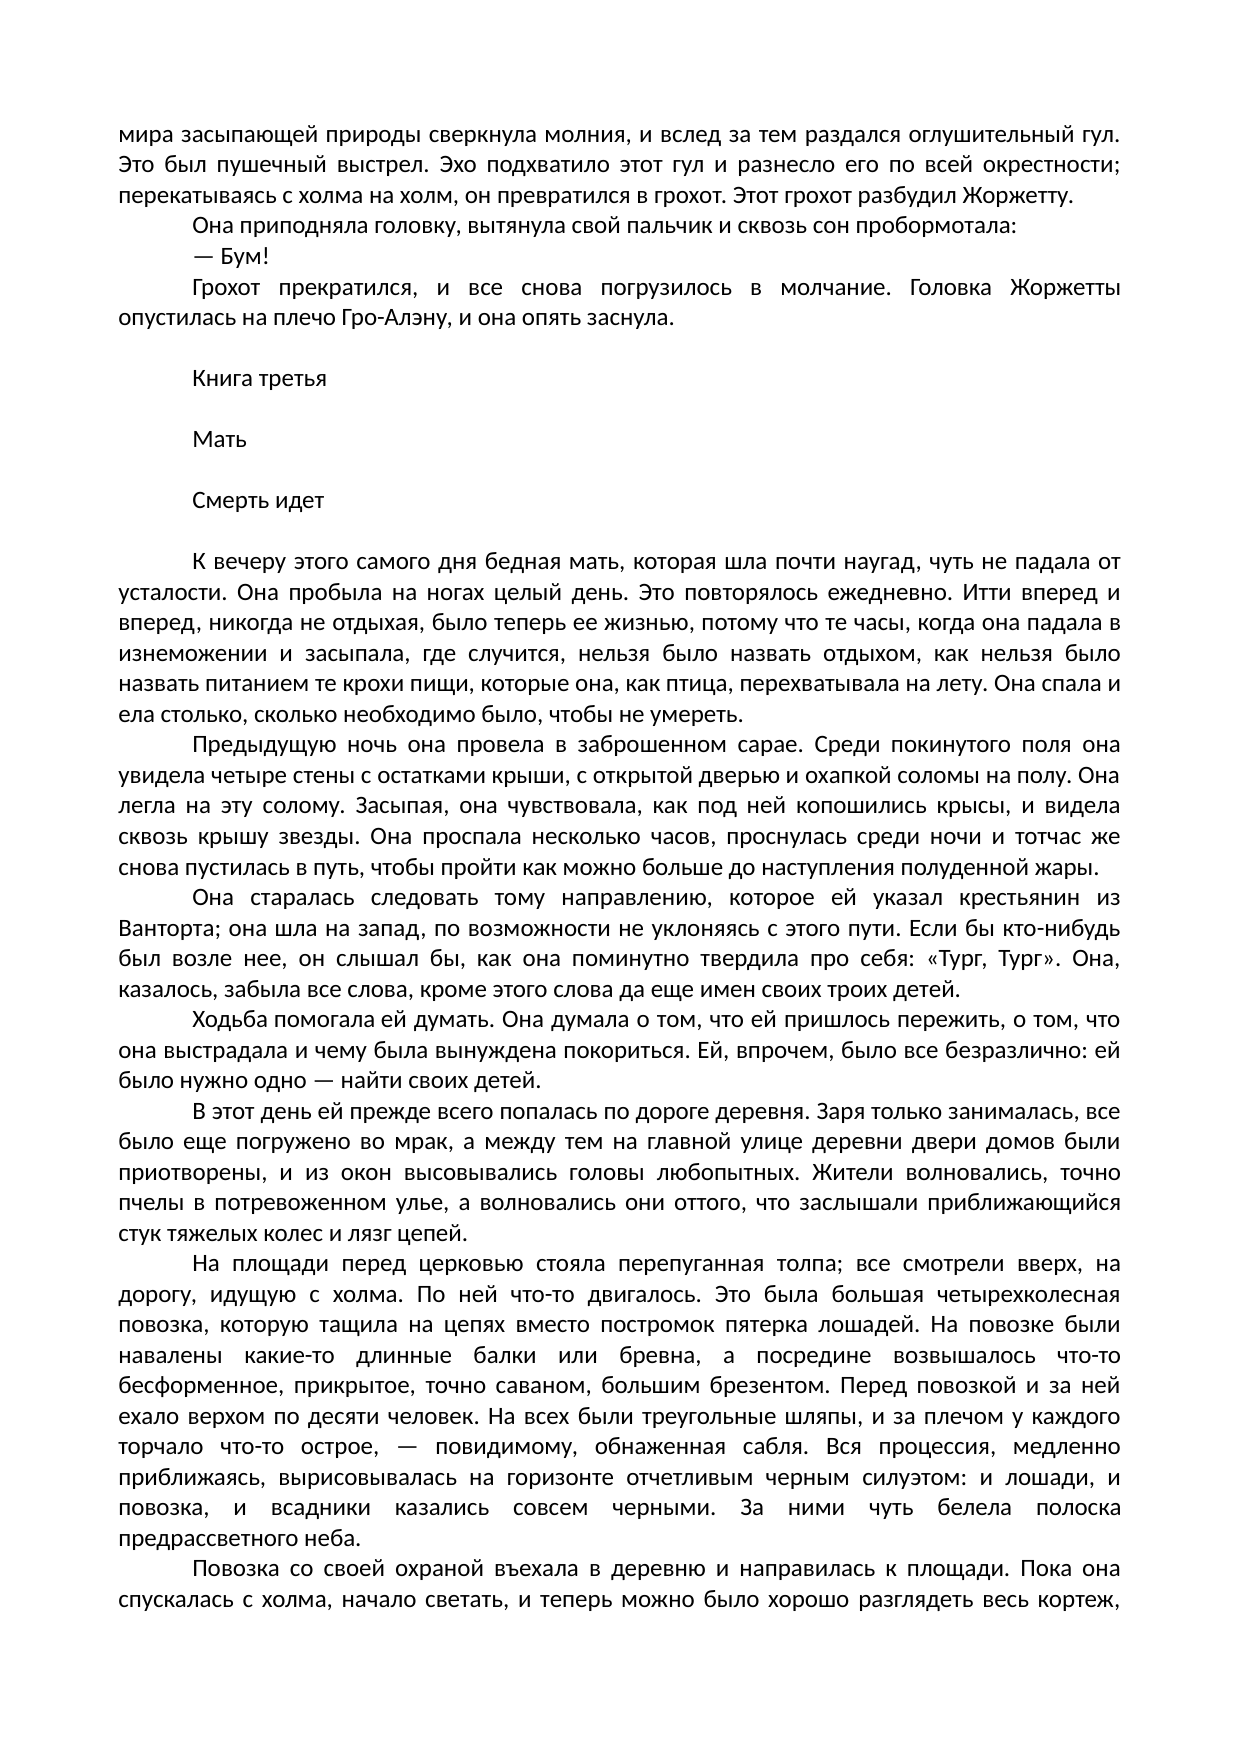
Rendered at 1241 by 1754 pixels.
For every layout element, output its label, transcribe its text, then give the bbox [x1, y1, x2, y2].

text На площади перед церковью стояла перепуганная толпа; все смотрели вверх, на дорогу, идущую с холма. По ней что-то двигалось. Это была большая четырехколесная повозка, которую тащила на цепях вместо постромок пятерка лошадей. На повозке были навалены какие-то длинные балки или бревна, а посредине возвышалось что-то бесформенное, прикрытое, точно саваном, большим брезентом. Перед повозкой и за ней ехало верхом по десяти человек. На всех были треугольные шляпы, и за плечом у каждого торчало что-то острое, — повидимому, обнаженная сабля. Вся процессия, медленно приближаясь, вырисовывалась на горизонте отчетливым черным силуэтом: и лошади, и повозка, и всадники казались совсем черными. За ними чуть белела полоска предрассветного неба. [118, 1247, 1122, 1553]
text Грохот прекратился, и все снова погрузилось в молчание. Головка Жоржетты опустилась на плечо Гро-Алэну, и она опять заснула. [118, 271, 1122, 332]
text мира засыпающей природы сверкнула молния, и вслед за тем раздался оглушительный гул. Это был пушечный выстрел. Эхо подхватило этот гул и разнесло его по всей окрестности; перекатываясь с холма на холм, он превратился в грохот. Этот грохот разбудил Жоржетту. [118, 118, 1122, 210]
text Смерть идет [118, 484, 1122, 515]
text Она старалась следовать тому направлению, которое ей указал крестьянин из Ванторта; она шла на запад, по возможности не уклоняясь с этого пути. Если бы кто-нибудь был возле нее, он слышал бы, как она поминутно твердила про себя: «Тург, Тург». Она, казалось, забыла все слова, кроме этого слова да еще имен своих троих детей. [118, 881, 1122, 1003]
text В этот день ей прежде всего попалась по дороге деревня. Заря только занималась, все было еще погружено во мрак, а между тем на главной улице деревни двери домов были приотворены, и из окон высовывались головы любопытных. Жители волновались, точно пчелы в потревоженном улье, а волновались они оттого, что заслышали приближающийся стук тяжелых колес и лязг цепей. [118, 1095, 1122, 1247]
text Мать [118, 423, 1122, 454]
text Повозка со своей охраной въехала в деревню и направилась к площади. Пока она спускалась с холма, начало светать, и теперь можно было хорошо разглядеть весь кортеж, [118, 1553, 1122, 1614]
text Она приподняла головку, вытянула свой пальчик и сквозь сон пробормотала: [118, 210, 1122, 240]
text К вечеру этого самого дня бедная мать, которая шла почти наугад, чуть не падала от усталости. Она пробыла на ногах целый день. Это повторялось ежедневно. Итти вперед и вперед, никогда не отдыхая, было теперь ее жизнью, потому что те часы, когда она падала в изнеможении и засыпала, где случится, нельзя было назвать отдыхом, как нельзя было назвать питанием те крохи пищи, которые она, как птица, перехватывала на лету. Она спала и ела столько, сколько необходимо было, чтобы не умереть. [118, 545, 1122, 728]
text — Бум! [118, 240, 1122, 271]
text Книга третья [118, 362, 1122, 393]
text Ходьба помогала ей думать. Она думала о том, что ей пришлось пережить, о том, что она выстрадала и чему была вынуждена покориться. Ей, впрочем, было все безразлично: ей было нужно одно — найти своих детей. [118, 1003, 1122, 1095]
text Предыдущую ночь она провела в заброшенном сарае. Среди покинутого поля она увидела четыре стены с остатками крыши, с открытой дверью и охапкой соломы на полу. Она легла на эту солому. Засыпая, она чувствовала, как под ней копошились крысы, и видела сквозь крышу звезды. Она проспала несколько часов, проснулась среди ночи и тотчас же снова пустилась в путь, чтобы пройти как можно больше до наступления полуденной жары. [118, 728, 1122, 881]
